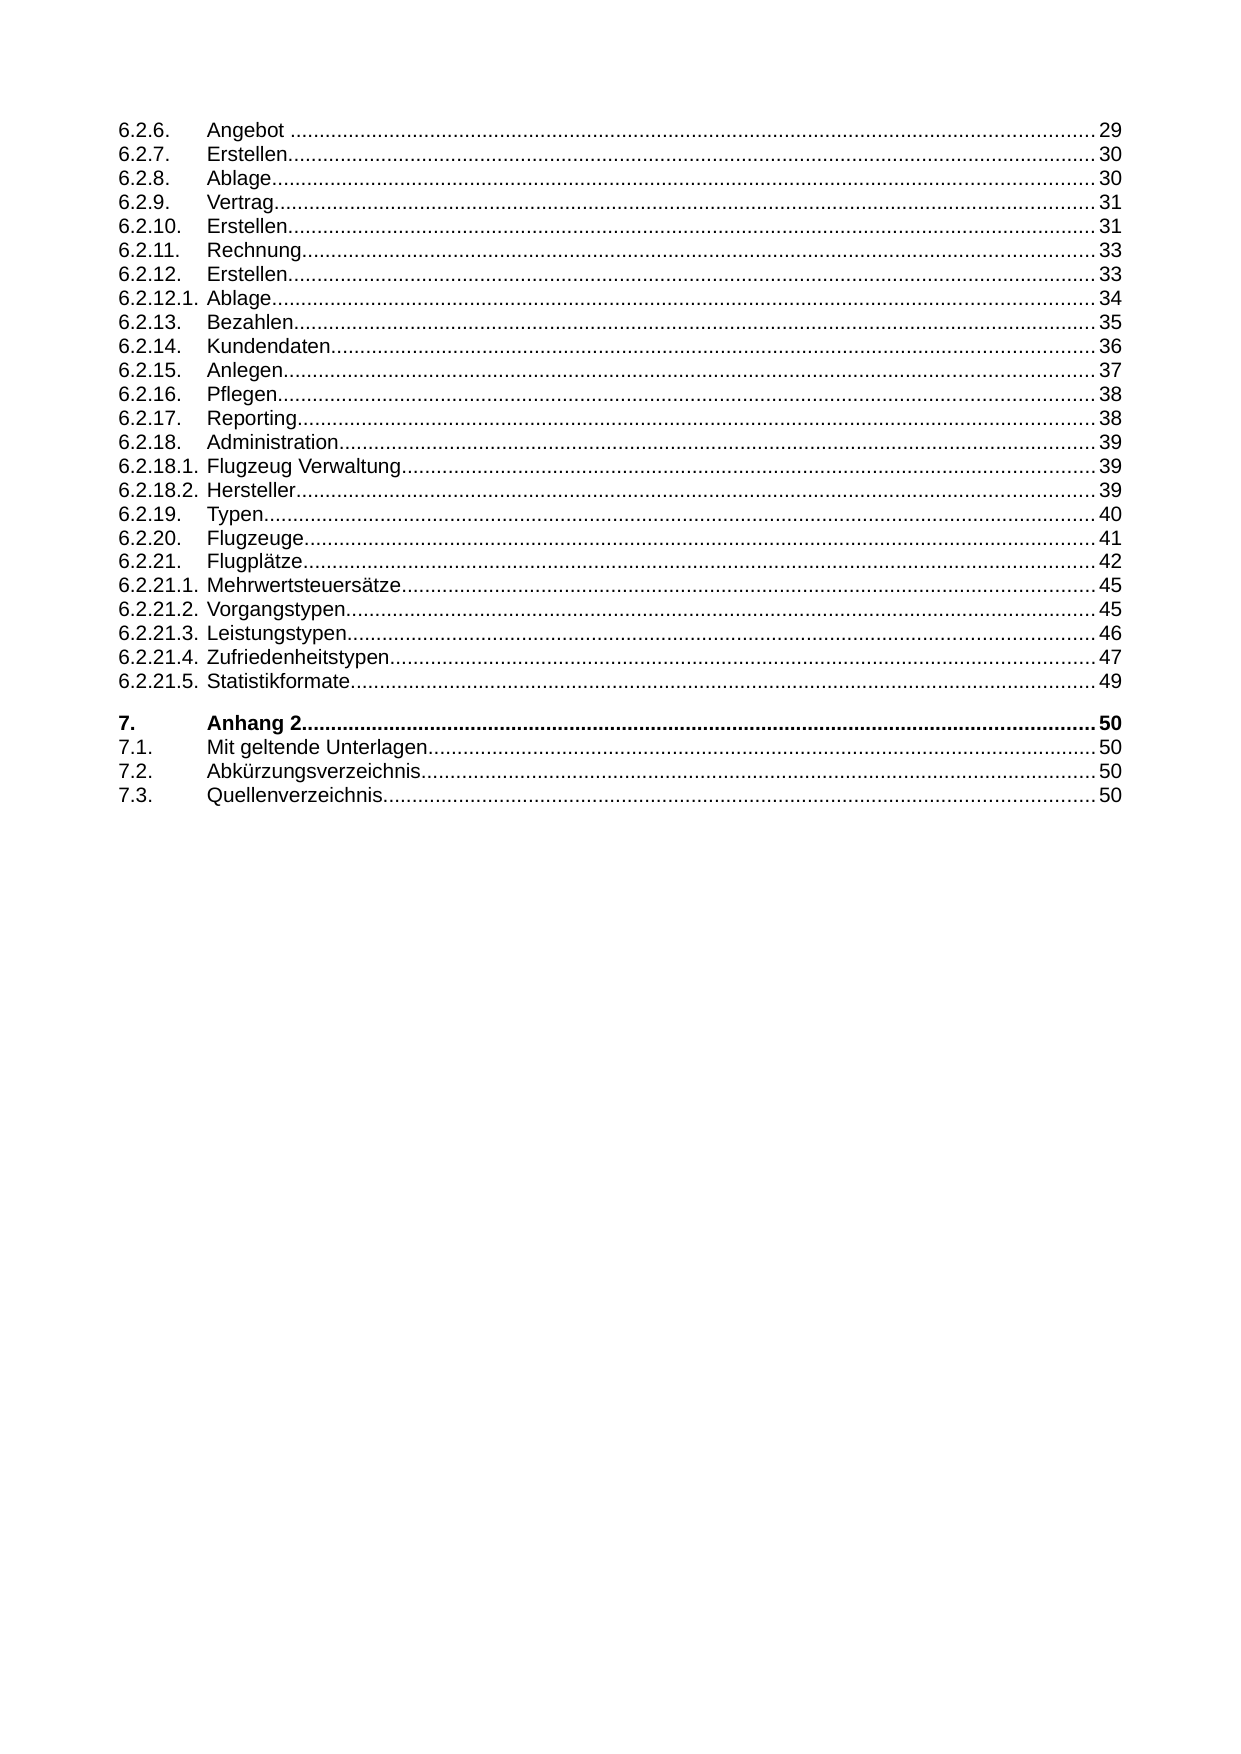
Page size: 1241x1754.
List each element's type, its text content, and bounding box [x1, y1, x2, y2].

text 6.2.21.4. Zufriedenheitstypen 47 [118, 645, 1122, 669]
text 6.2.10. Erstellen 31 [118, 214, 1122, 238]
text 6.2.16. Pflegen 38 [118, 382, 1122, 406]
text 6.2.15. Anlegen 37 [118, 358, 1122, 382]
text 6.2.17. Reporting 38 [118, 406, 1122, 429]
text 6.2.21.2. Vorgangstypen 45 [118, 597, 1122, 621]
text 6.2.12. Erstellen 33 [118, 262, 1122, 286]
text 6.2.21.5. Statistikformate 49 [118, 669, 1122, 693]
text 6.2.8. Ablage 30 [118, 166, 1122, 190]
text 6.2.14. Kundendaten 36 [118, 334, 1122, 358]
text 6.2.9. Vertrag 31 [118, 190, 1122, 214]
text 7.2. Abkürzungsverzeichnis 50 [118, 759, 1122, 783]
text 6.2.21.3. Leistungstypen 46 [118, 621, 1122, 645]
text 6.2.18.1. Flugzeug Verwaltung 39 [118, 453, 1122, 477]
text 6.2.12.1. Ablage 34 [118, 286, 1122, 310]
text 6.2.19. Typen 40 [118, 501, 1122, 525]
text 6.2.18. Administration 39 [118, 429, 1122, 453]
text 7. Anhang 2 50 [118, 711, 1122, 735]
text 6.2.6. Angebot 29 [118, 118, 1122, 142]
text 6.2.20. Flugzeuge 41 [118, 525, 1122, 549]
text 7.1. Mit geltende Unterlagen 50 [118, 735, 1122, 759]
text 6.2.7. Erstellen 30 [118, 142, 1122, 166]
text 6.2.13. Bezahlen 35 [118, 310, 1122, 334]
text 6.2.21. Flugplätze 42 [118, 549, 1122, 573]
text 6.2.18.2. Hersteller 39 [118, 477, 1122, 501]
text 6.2.11. Rechnung 33 [118, 238, 1122, 262]
text 7.3. Quellenverzeichnis 50 [118, 783, 1122, 807]
text 6.2.21.1. Mehrwertsteuersätze 45 [118, 573, 1122, 597]
